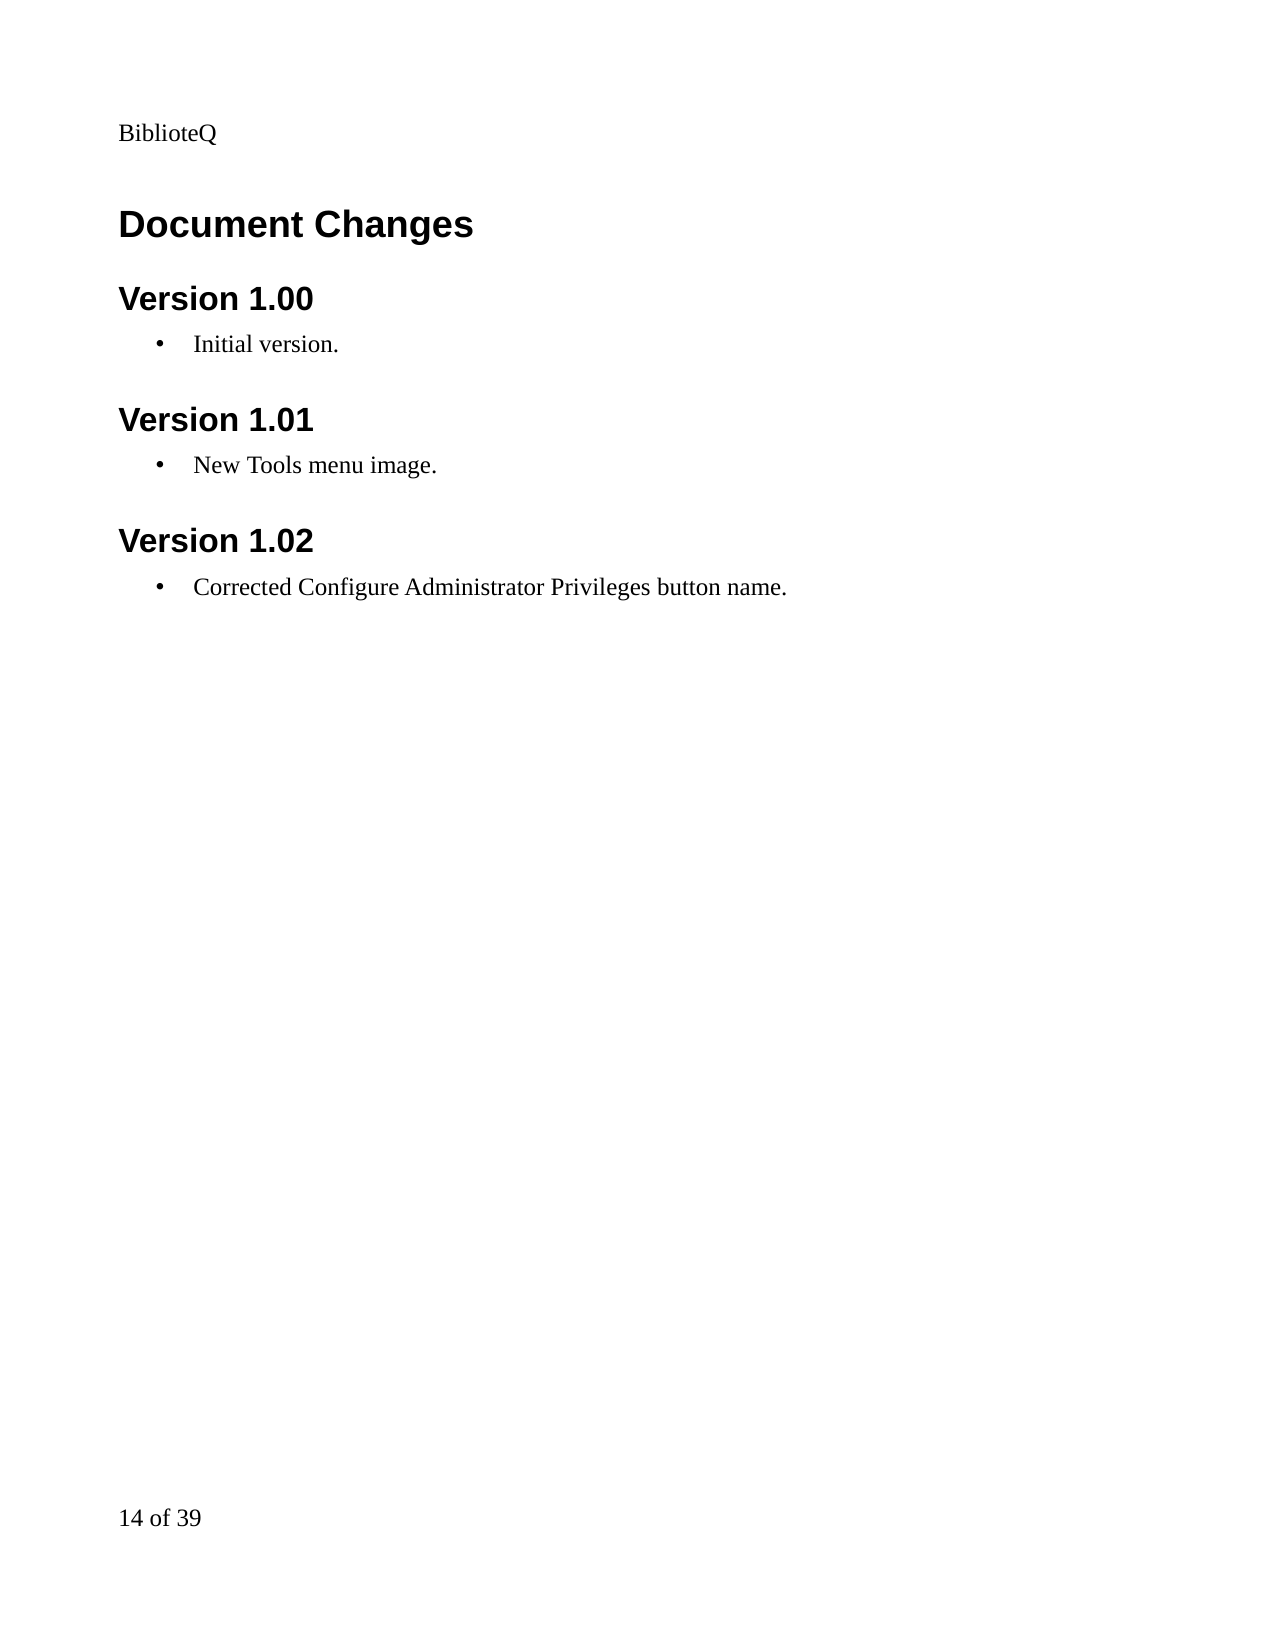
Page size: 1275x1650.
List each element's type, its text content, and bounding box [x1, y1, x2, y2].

subtitle Version 1.00 [118, 278, 1157, 317]
subtitle Document Changes [118, 201, 1157, 245]
subtitle Version 1.02 [118, 520, 1157, 559]
subtitle Version 1.01 [118, 399, 1157, 438]
list Initial version. [156, 329, 1157, 358]
list New Tools menu image. [156, 451, 1157, 479]
list Corrected Configure Administrator Privileges button name. [156, 572, 1157, 600]
